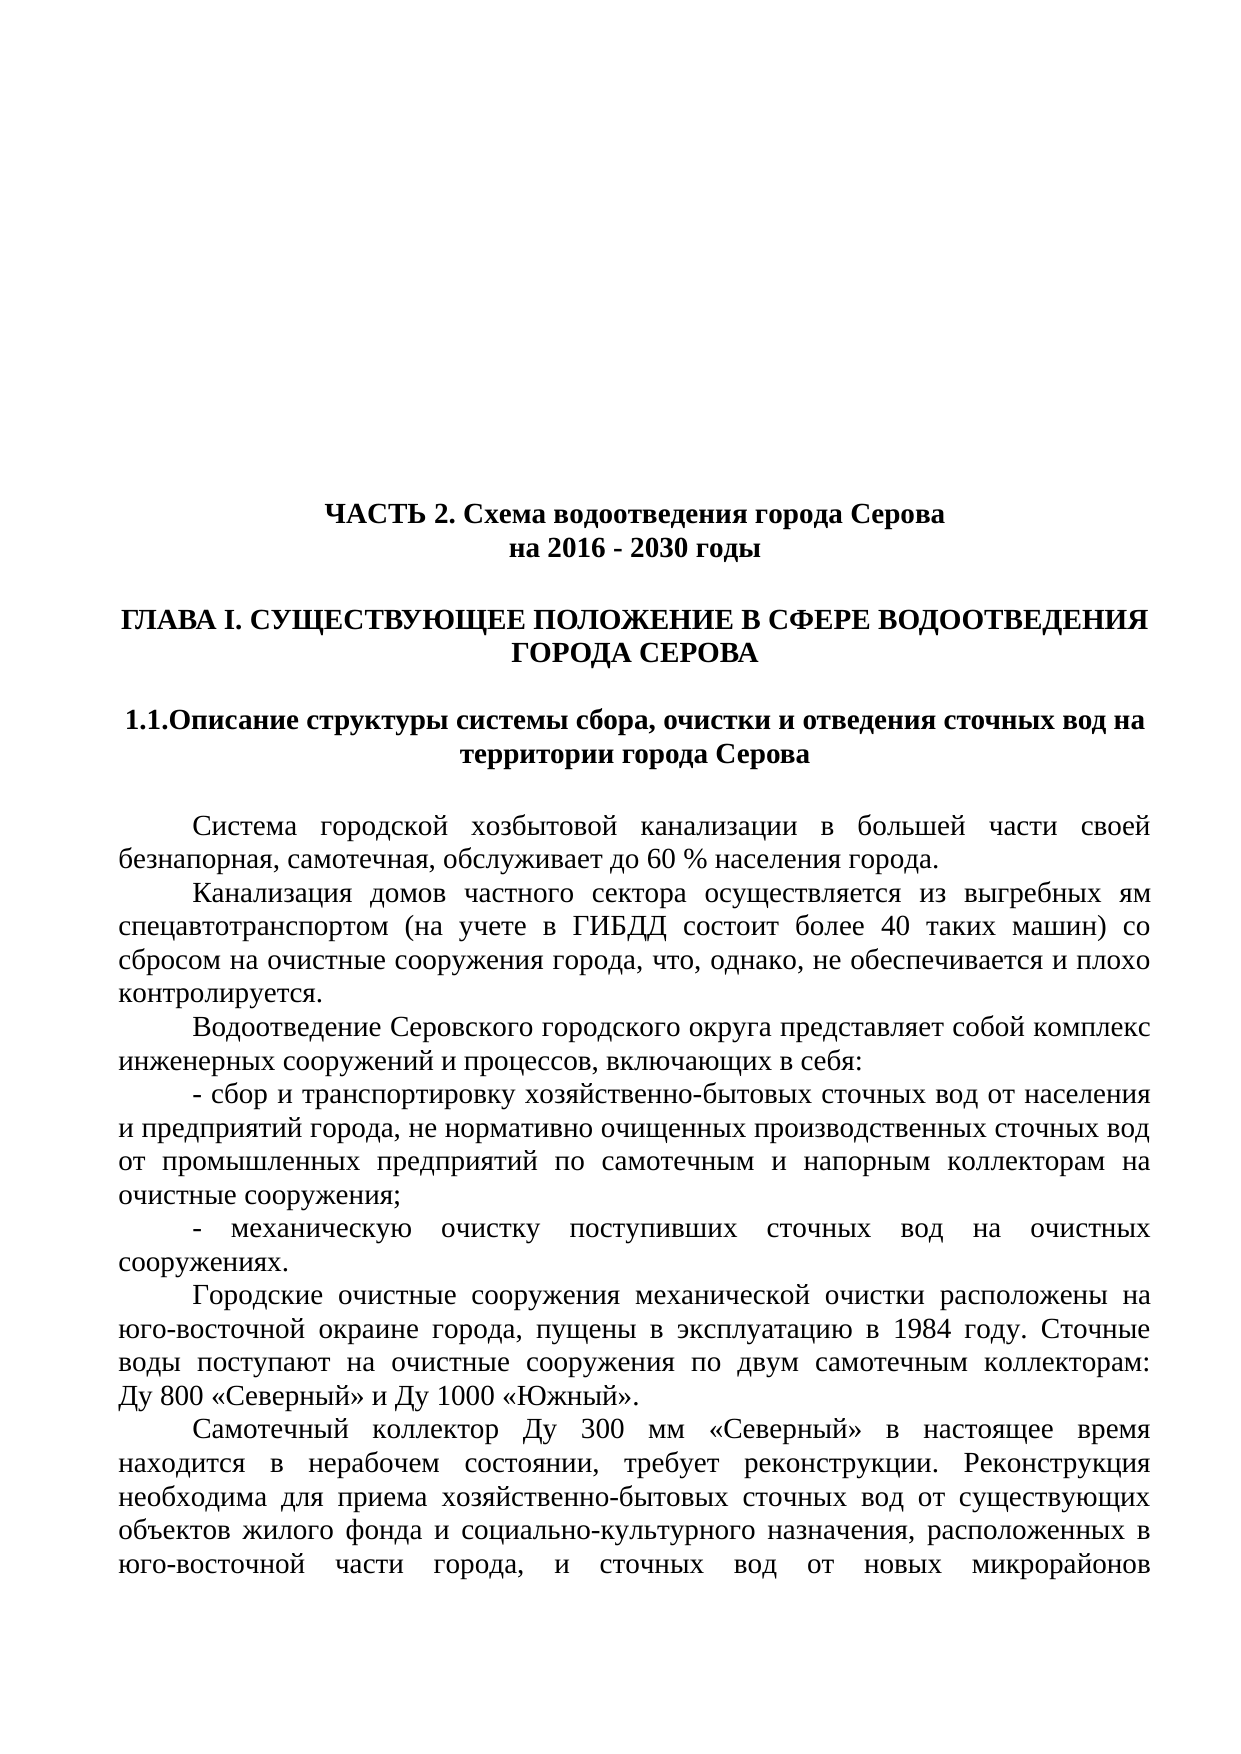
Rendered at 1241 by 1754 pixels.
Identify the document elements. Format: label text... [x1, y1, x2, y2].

text Система городской хозбытовой канализации в большей части своей безнапорная, самотечная, обслуживает до 60 % населения города. [118, 808, 1152, 875]
text Канализация домов частного сектора осуществляется из выгребных ям спецавтотранспортом (на учете в ГИБДД состоит более 40 таких машин) со сбросом на очистные сооружения города, что, однако, не обеспечивается и плохо контролируется. [118, 875, 1152, 1009]
text - сбор и транспортировку хозяйственно-бытовых сточных вод от населения и предприятий города, не нормативно очищенных производственных сточных вод от промышленных предприятий по самотечным и напорным коллекторам на очистные сооружения; [118, 1076, 1152, 1210]
text на 2016 - 2030 годы [118, 530, 1152, 563]
subtitle 1.1.Описание структуры системы сбора, очистки и отведения сточных вод на территории города Серова [118, 702, 1152, 769]
text ЧАСТЬ 2. Схема водоотведения города Серова [118, 496, 1152, 530]
text ГЛАВА I. Существующее положение в сфере водоотведения города серова [118, 602, 1152, 669]
text Самотечный коллектор Ду 300 мм «Северный» в настоящее время находится в нерабочем состоянии, требует реконструкции. Реконструкция необходима для приема хозяйственно-бытовых сточных вод от существующих объектов жилого фонда и социально-культурного назначения, расположенных в юго-восточной части города, и сточных вод от новых микрорайонов [118, 1412, 1152, 1579]
text - механическую очистку поступивших сточных вод на очистных сооружениях. [118, 1210, 1152, 1277]
text Водоотведение Серовского городского округа представляет собой комплекс инженерных сооружений и процессов, включающих в себя: [118, 1009, 1152, 1076]
text Городские очистные сооружения механической очистки расположены на юго-восточной окраине города, пущены в эксплуатацию в 1984 году. Сточные воды поступают на очистные сооружения по двум самотечным коллекторам: Ду 800 «Северный» и Ду 1000 «Южный». [118, 1277, 1152, 1412]
